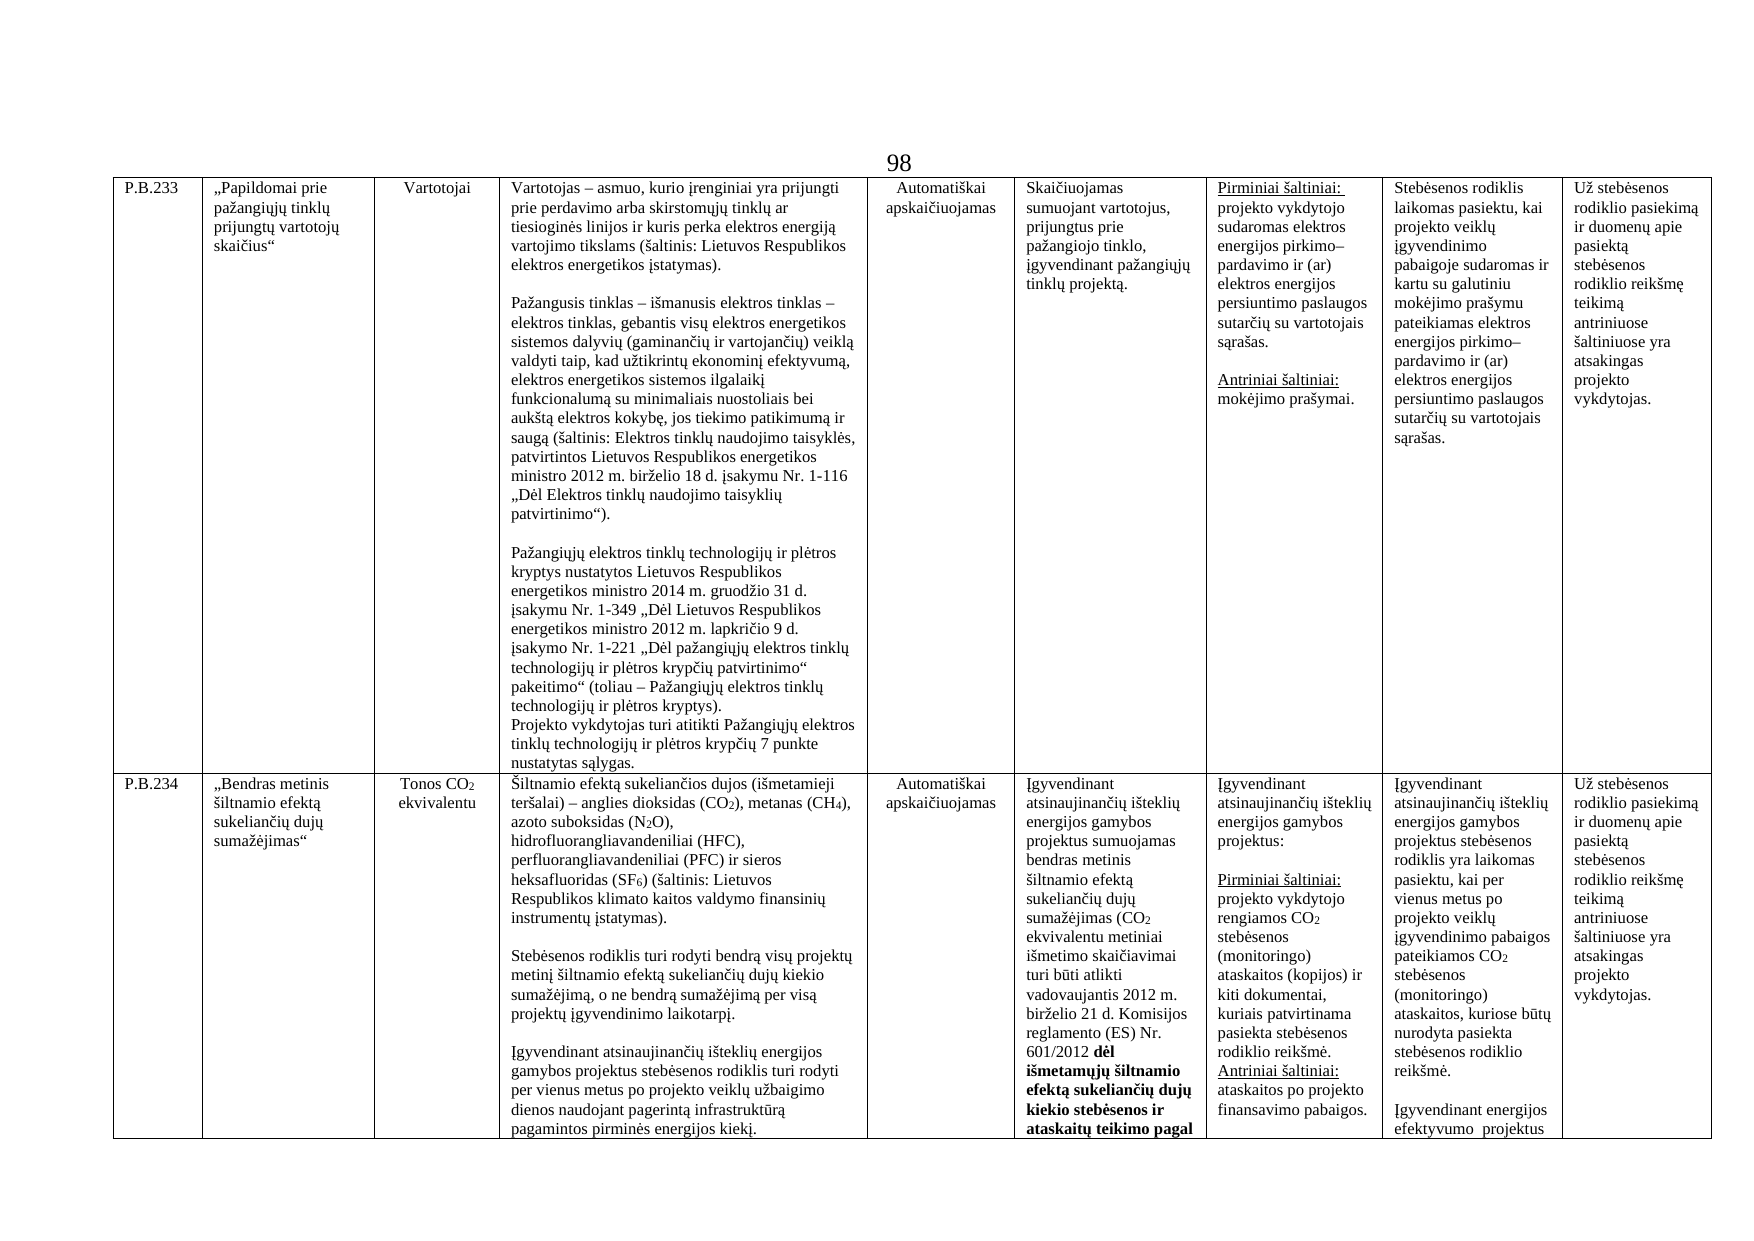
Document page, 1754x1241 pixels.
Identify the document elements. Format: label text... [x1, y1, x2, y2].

table_cell Už stebėsenos rodiklio pasiekimą ir duomenų apie pasiektą stebėsenos rodiklio reikšmę teikimą antriniuose šaltiniuose yra atsakingas projekto vykdytojas. [1563, 178, 1711, 772]
table_cell „Papildomai prie pažangiųjų tinklų prijungtų vartotojų skaičius“ [203, 178, 374, 772]
table_cell Įgyvendinant atsinaujinančių išteklių energijos gamybos projektus: Pirminiai šaltiniai: projekto vykdytojo rengiamos CO2 stebėsenos (monitoringo) ataskaitos (kopijos) ir kiti dokumentai, kuriais patvirtinama pasiekta stebėsenos rodiklio reikšmė. Antriniai šaltiniai: ataskaitos po projekto finansavimo pabaigos. [1207, 774, 1382, 1138]
table_cell Įgyvendinant atsinaujinančių išteklių energijos gamybos projektus sumuojamas bendras metinis šiltnamio efektą sukeliančių dujų sumažėjimas (CO2 ekvivalentu metiniai išmetimo skaičiavimai turi būti atlikti vadovaujantis 2012 m. birželio 21 d. Komisijos reglamento (ES) Nr. 601/2012 dėl išmetamųjų šiltnamio efektą sukeliančių dujų kiekio stebėsenos ir ataskaitų teikimo pagal [1015, 774, 1206, 1138]
table_cell Tonos CO2 ekvivalentu [375, 774, 499, 1138]
table_cell Vartotojas – asmuo, kurio įrenginiai yra prijungti prie perdavimo arba skirstomųjų tinklų ar tiesioginės linijos ir kuris perka elektros energiją vartojimo tikslams (šaltinis: Lietuvos Respublikos elektros energetikos įstatymas). Pažangusis tinklas – išmanusis elektros tinklas – elektros tinklas, gebantis visų elektros energetikos sistemos dalyvių (gaminančių ir vartojančių) veiklą valdyti taip, kad užtikrintų ekonominį efektyvumą, elektros energetikos sistemos ilgalaikį funkcionalumą su minimaliais nuostoliais bei aukštą elektros kokybę, jos tiekimo patikimumą ir saugą (šaltinis: Elektros tinklų naudojimo taisyklės, patvirtintos Lietuvos Respublikos energetikos ministro 2012 m. birželio 18 d. įsakymu Nr. 1-116 „Dėl Elektros tinklų naudojimo taisyklių patvirtinimo“). Pažangiųjų elektros tinklų technologijų ir plėtros kryptys nustatytos Lietuvos Respublikos energetikos ministro 2014 m. gruodžio 31 d. įsakymu Nr. 1-349 „Dėl Lietuvos Respublikos energetikos ministro 2012 m. lapkričio 9 d. įsakymo Nr. 1-221 „Dėl pažangiųjų elektros tinklų technologijų ir plėtros krypčių patvirtinimo“ pakeitimo“ (toliau – Pažangiųjų elektros tinklų technologijų ir plėtros kryptys). Projekto vykdytojas turi atitikti Pažangiųjų elektros tinklų technologijų ir plėtros krypčių 7 punkte nustatytas sąlygas. [500, 178, 867, 772]
table_cell P.B.234 [114, 774, 202, 1138]
table_cell Pirminiai šaltiniai: projekto vykdytojo sudaromas elektros energijos pirkimo–pardavimo ir (ar) elektros energijos persiuntimo paslaugos sutarčių su vartotojais sąrašas. Antriniai šaltiniai: mokėjimo prašymai. [1207, 178, 1382, 772]
table_cell Stebėsenos rodiklis laikomas pasiektu, kai projekto veiklų įgyvendinimo pabaigoje sudaromas ir kartu su galutiniu mokėjimo prašymu pateikiamas elektros energijos pirkimo–pardavimo ir (ar) elektros energijos persiuntimo paslaugos sutarčių su vartotojais sąrašas. [1383, 178, 1562, 772]
table_cell Automatiškai apskaičiuojamas [868, 178, 1014, 772]
table_cell Už stebėsenos rodiklio pasiekimą ir duomenų apie pasiektą stebėsenos rodiklio reikšmę teikimą antriniuose šaltiniuose yra atsakingas projekto vykdytojas. [1563, 774, 1711, 1138]
table_cell Vartotojai [375, 178, 499, 772]
table_cell Skaičiuojamas sumuojant vartotojus, prijungtus prie pažangiojo tinklo, įgyvendinant pažangiųjų tinklų projektą. [1015, 178, 1206, 772]
table_cell P.B.233 [114, 178, 202, 772]
table_cell „Bendras metinis šiltnamio efektą sukeliančių dujų sumažėjimas“ [203, 774, 374, 1138]
table_cell Šiltnamio efektą sukeliančios dujos (išmetamieji teršalai) – anglies dioksidas (CO2), metanas (CH4), azoto suboksidas (N2O), hidrofluorangliavandeniliai (HFC), perfluorangliavandeniliai (PFC) ir sieros heksafluoridas (SF6) (šaltinis: Lietuvos Respublikos klimato kaitos valdymo finansinių instrumentų įstatymas). Stebėsenos rodiklis turi rodyti bendrą visų projektų metinį šiltnamio efektą sukeliančių dujų kiekio sumažėjimą, o ne bendrą sumažėjimą per visą projektų įgyvendinimo laikotarpį. Įgyvendinant atsinaujinančių išteklių energijos gamybos projektus stebėsenos rodiklis turi rodyti per vienus metus po projekto veiklų užbaigimo dienos naudojant pagerintą infrastruktūrą pagamintos pirminės energijos kiekį. [500, 774, 867, 1138]
table_cell Įgyvendinant atsinaujinančių išteklių energijos gamybos projektus stebėsenos rodiklis yra laikomas pasiektu, kai per vienus metus po projekto veiklų įgyvendinimo pabaigos pateikiamos CO2 stebėsenos (monitoringo) ataskaitos, kuriose būtų nurodyta pasiekta stebėsenos rodiklio reikšmė. Įgyvendinant energijos efektyvumo projektus [1383, 774, 1562, 1138]
table_cell Automatiškai apskaičiuojamas [868, 774, 1014, 1138]
